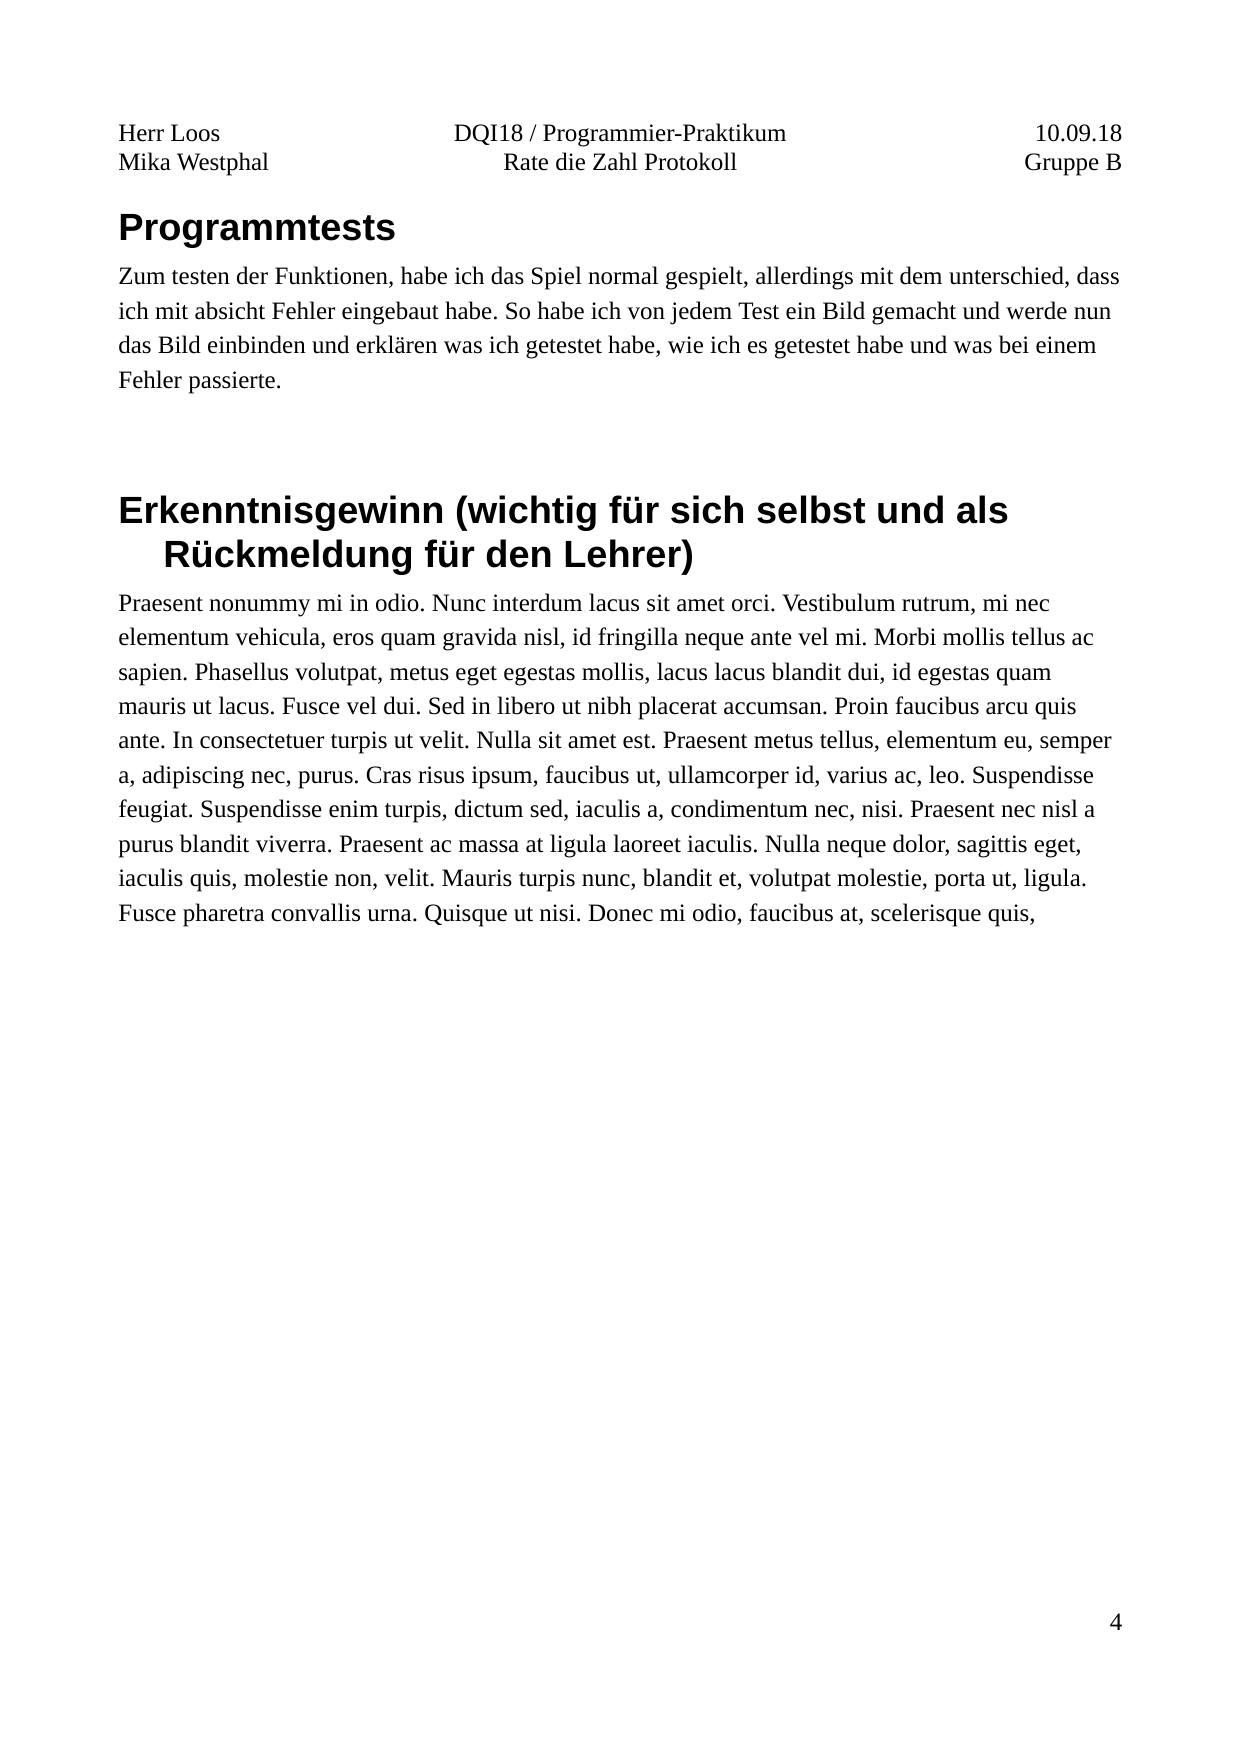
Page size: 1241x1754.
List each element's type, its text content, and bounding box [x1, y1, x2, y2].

subtitle Erkenntnisgewinn (wichtig für sich selbst und als Rückmeldung für den Lehrer) [118, 488, 1122, 575]
subtitle Programmtests [118, 205, 1122, 249]
text Praesent nonummy mi in odio. Nunc interdum lacus sit amet orci. Vestibulum rutrum, mi nec elementum vehicula, eros quam gravida nisl, id fringilla neque ante vel mi. Morbi mollis tellus ac sapien. Phasellus volutpat, metus eget egestas mollis, lacus lacus blandit dui, id egestas quam mauris ut lacus. Fusce vel dui. Sed in libero ut nibh placerat accumsan. Proin faucibus arcu quis ante. In consectetuer turpis ut velit. Nulla sit amet est. Praesent metus tellus, elementum eu, semper a, adipiscing nec, purus. Cras risus ipsum, faucibus ut, ullamcorper id, varius ac, leo. Suspendisse feugiat. Suspendisse enim turpis, dictum sed, iaculis a, condimentum nec, nisi. Praesent nec nisl a purus blandit viverra. Praesent ac massa at ligula laoreet iaculis. Nulla neque dolor, sagittis eget, iaculis quis, molestie non, velit. Mauris turpis nunc, blandit et, volutpat molestie, porta ut, ligula. Fusce pharetra convallis urna. Quisque ut nisi. Donec mi odio, faucibus at, scelerisque quis, [118, 588, 1122, 927]
text Zum testen der Funktionen, habe ich das Spiel normal gespielt, allerdings mit dem unterschied, dass ich mit absicht Fehler eingebaut habe. So habe ich von jedem Test ein Bild gemacht und werde nun das Bild einbinden und erklären was ich getestet habe, wie ich es getestet habe und was bei einem Fehler passierte. [118, 261, 1122, 393]
